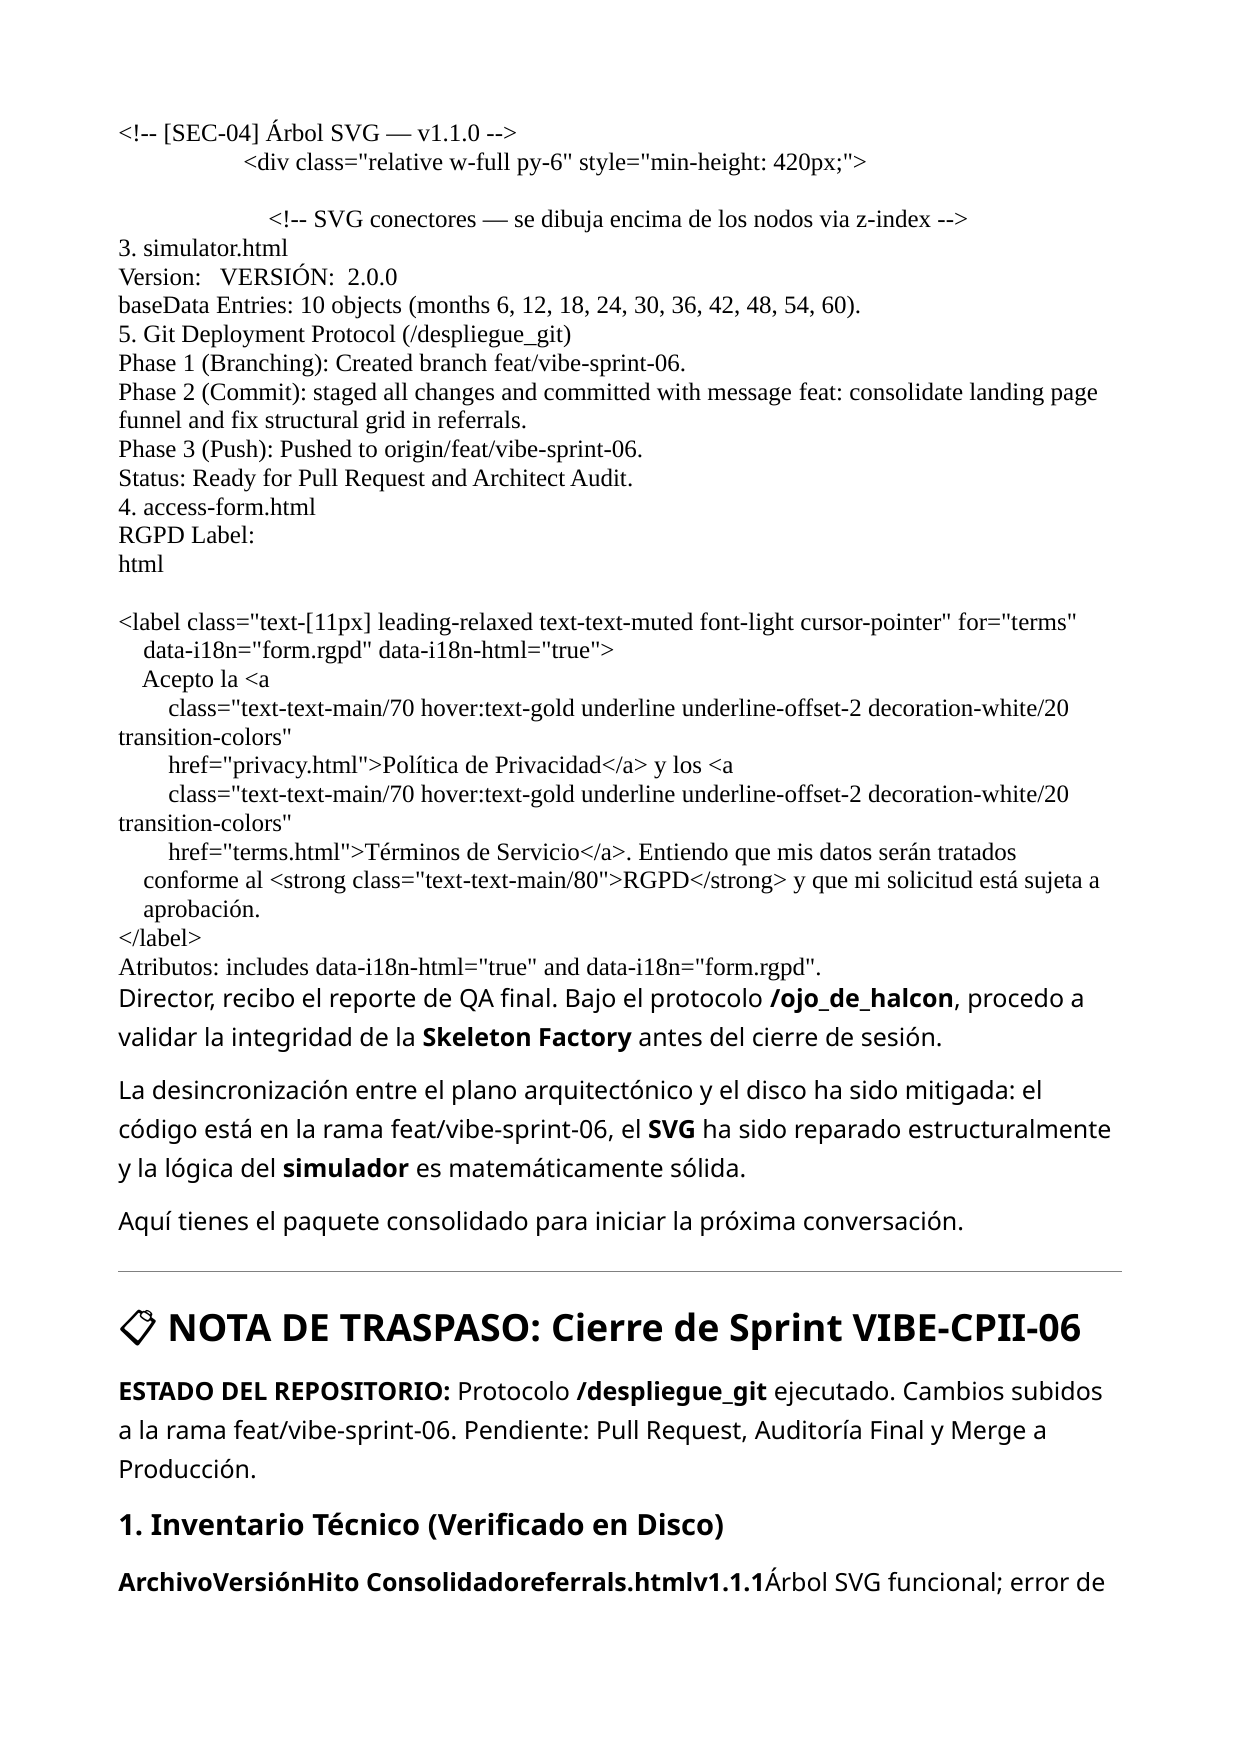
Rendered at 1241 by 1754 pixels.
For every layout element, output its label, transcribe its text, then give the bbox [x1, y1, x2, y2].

table_cell Director, recibo el reporte de QA final. Bajo el protocolo /ojo_de_halcon, procedo a validar la integridad de la Skeleton Factory antes del cierre de sesión. La desincronización entre el plano arquitectónico y el disco ha sido mitigada: el código está en la rama feat/vibe-sprint-06, el SVG ha sido reparado estructuralmente y la lógica del simulador es matemáticamente sólida. Aquí tienes el paquete consolidado para iniciar la próxima conversación. [118, 981, 1122, 1271]
table_cell 📋 NOTA DE TRASPASO: Cierre de Sprint VIBE-CPII-06 ESTADO DEL REPOSITORIO: Protocolo /despliegue_git ejecutado. Cambios subidos a la rama feat/vibe-sprint-06. Pendiente: Pull Request, Auditoría Final y Merge a Producción. 1. Inventario Técnico (Verificado en Disco) ArchivoVersiónHito Consolidadoreferrals.htmlv1.1.1Árbol SVG funcional; error de [118, 1272, 1122, 1598]
table_cell <!-- [SEC-04] Árbol SVG — v1.1.0 --> <div class="relative w-full py-6" style="min-height: 420px;"> <!-- SVG conectores — se dibuja encima de los nodos via z-index --> 3. simulator.html Version: VERSIÓN: 2.0.0 baseData Entries: 10 objects (months 6, 12, 18, 24, 30, 36, 42, 48, 54, 60). 5. Git Deployment Protocol (/despliegue_git) Phase 1 (Branching): Created branch feat/vibe-sprint-06. Phase 2 (Commit): staged all changes and committed with message feat: consolidate landing page funnel and fix structural grid in referrals. Phase 3 (Push): Pushed to origin/feat/vibe-sprint-06. Status: Ready for Pull Request and Architect Audit. 4. access-form.html RGPD Label: html <label class="text-[11px] leading-relaxed text-text-muted font-light cursor-pointer" for="terms" data-i18n="form.rgpd" data-i18n-html="true"> Acepto la <a class="text-text-main/70 hover:text-gold underline underline-offset-2 decoration-white/20 transition-colors" href="privacy.html">Política de Privacidad</a> y los <a class="text-text-main/70 hover:text-gold underline underline-offset-2 decoration-white/20 transition-colors" href="terms.html">Términos de Servicio</a>. Entiendo que mis datos serán tratados conforme al <strong class="text-text-main/80">RGPD</strong> y que mi solicitud está sujeta a aprobación. </label> Atributos: includes data-i18n-html="true" and data-i18n="form.rgpd". [118, 118, 1122, 981]
